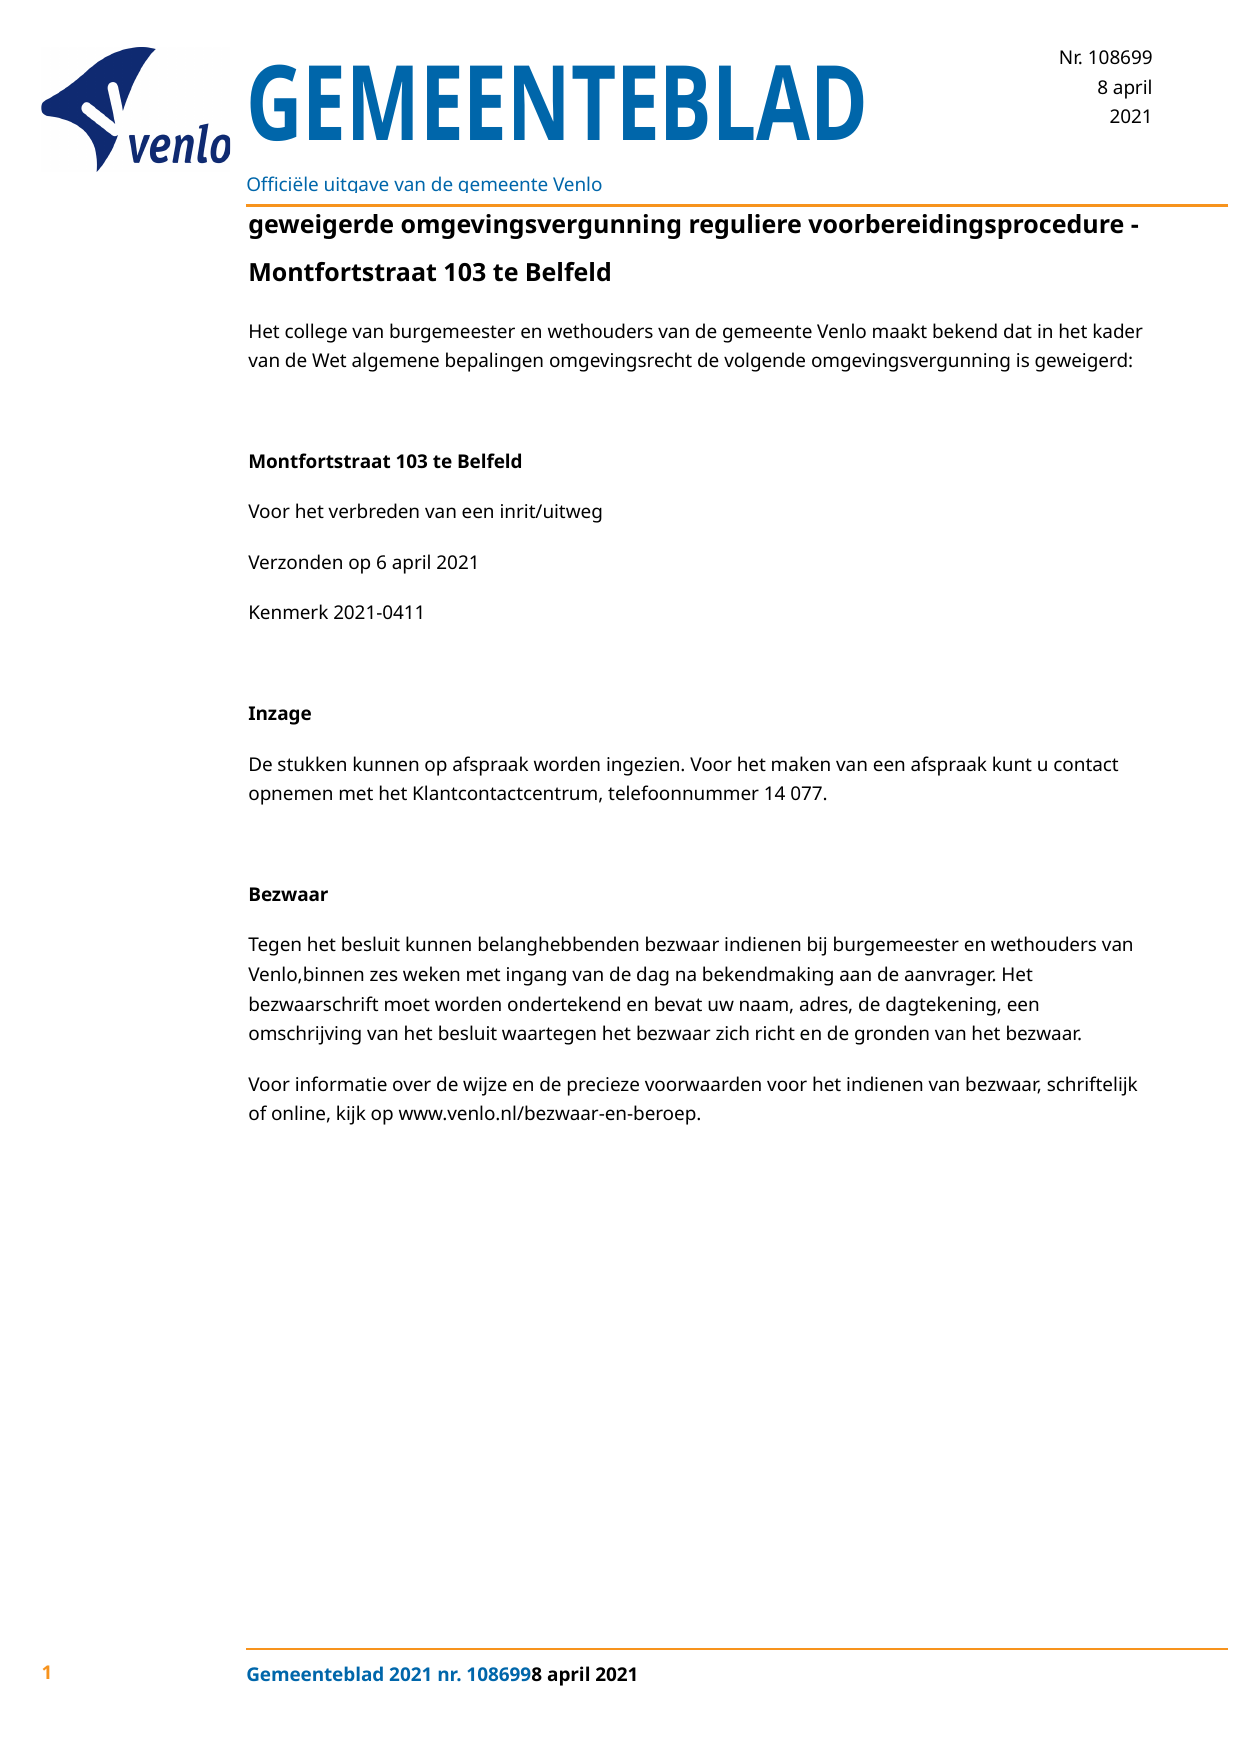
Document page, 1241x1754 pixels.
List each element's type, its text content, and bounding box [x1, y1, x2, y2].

text De stukken kunnen op afspraak worden ingezien. Voor het maken van een afspraak kunt u contact opnemen met het Klantcontactcentrum, telefoonnummer 14 077. [248, 751, 1152, 806]
text Het college van burgemeester en wethouders van de gemeente Venlo maakt bekend dat in het kader van de Wet algemene bepalingen omgevingsrecht de volgende omgevingsvergunning is geweigerd: [248, 318, 1152, 373]
text Verzonden op 6 april 2021 [248, 549, 1152, 575]
text Inzage [248, 700, 1152, 726]
text Tegen het besluit kunnen belanghebbenden bezwaar indienen bij burgemeester en wethouders van Venlo,binnen zes weken met ingang van de dag na bekendmaking aan de aanvrager. Het bezwaarschrift moet worden ondertekend en bevat uw naam, adres, de dagtekening, een omschrijving van het besluit waartegen het bezwaar zich richt en de gronden van het bezwaar. [248, 932, 1152, 1046]
text Voor informatie over de wijze en de precieze voorwaarden voor het indienen van bezwaar, schriftelijk of online, kijk op www.venlo.nl/bezwaar-en-beroep. [248, 1071, 1152, 1126]
text Voor het verbreden van een inrit/uitweg [248, 499, 1152, 524]
text Kenmerk 2021-0411 [248, 599, 1152, 625]
text geweigerde omgevingsvergunning reguliere voorbereidingsprocedure - Montfortstraat 103 te Belfeld [248, 207, 1152, 288]
picture [41, 47, 231, 172]
text Montfortstraat 103 te Belfeld [248, 448, 1152, 474]
text Bezwaar [248, 881, 1152, 907]
